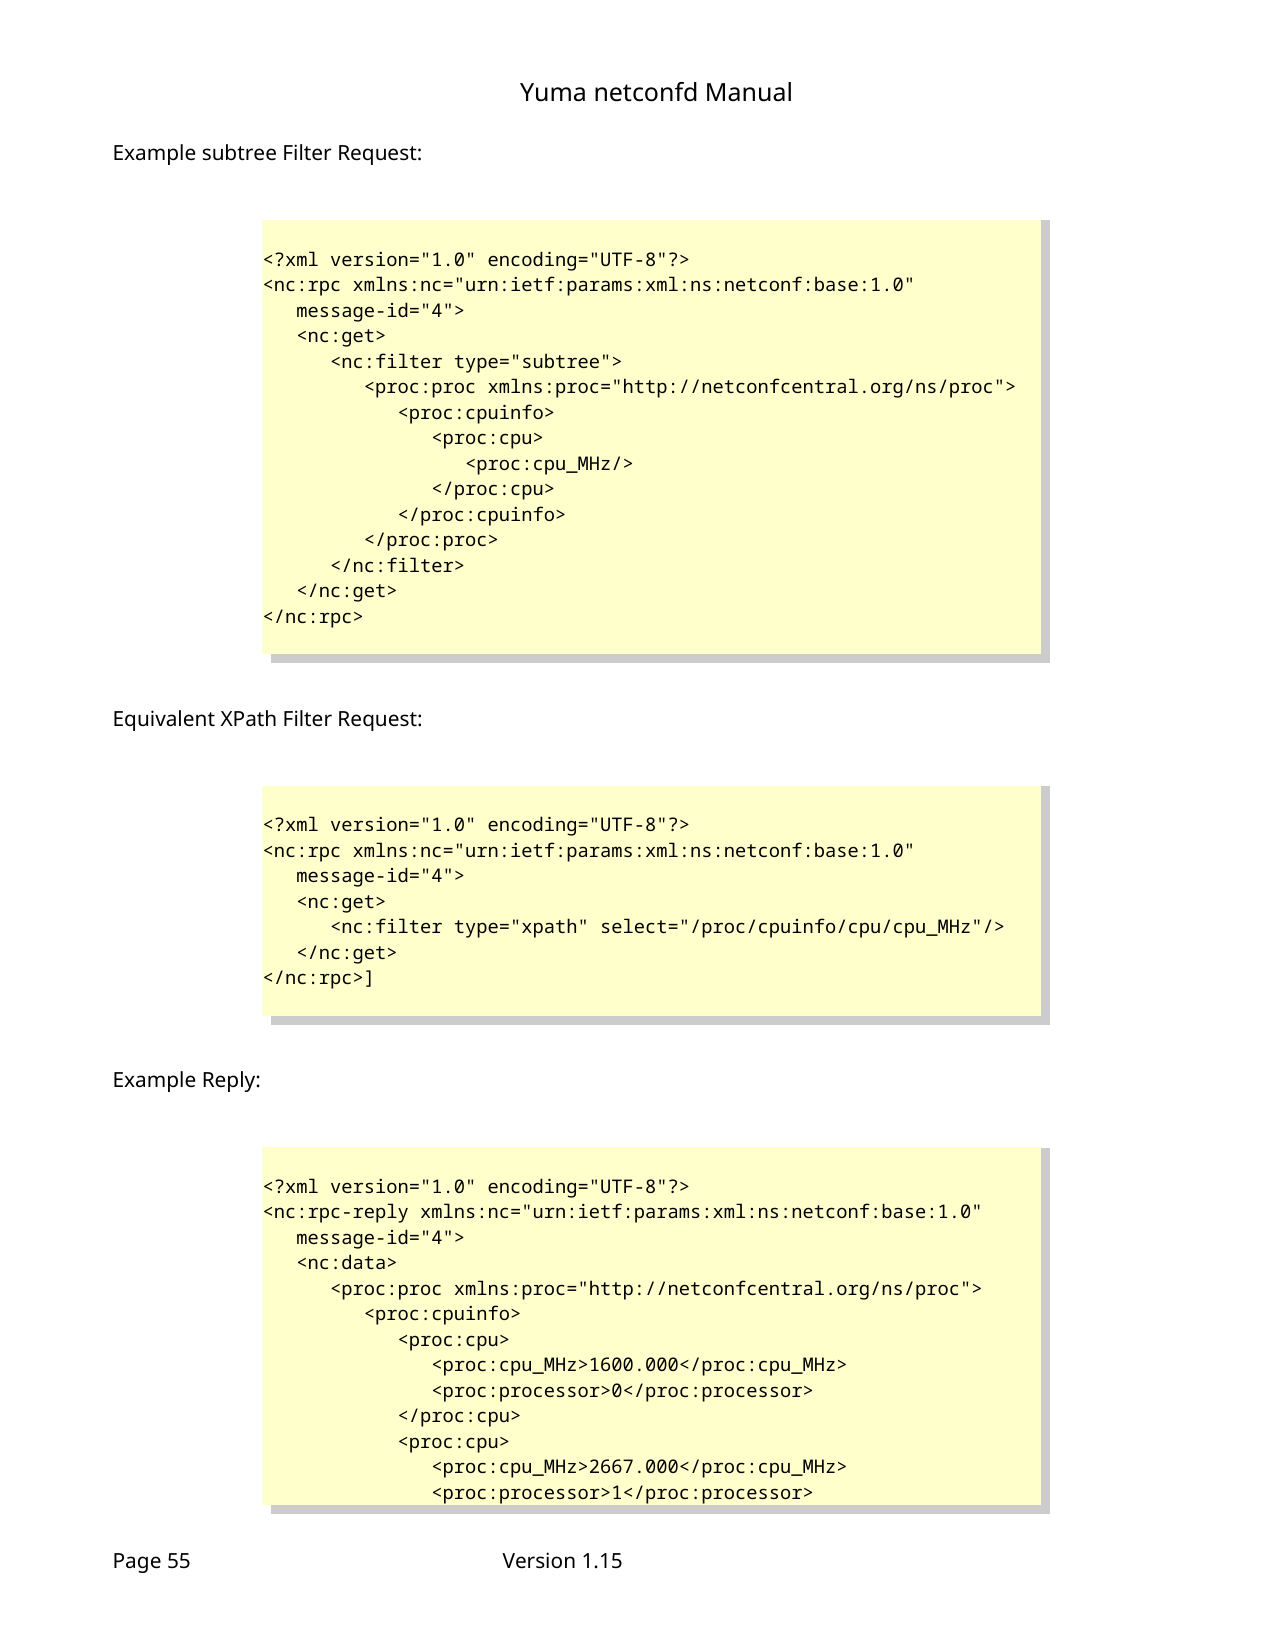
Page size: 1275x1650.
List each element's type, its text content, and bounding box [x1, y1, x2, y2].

text <proc:cpu_MHz>1600.000</proc:cpu_MHz> [262, 1352, 1041, 1377]
text <nc:data> [262, 1249, 1041, 1275]
text </proc:proc> [262, 527, 1041, 552]
text <nc:filter type="xpath" select="/proc/cpuinfo/cpu/cpu_MHz"/> [262, 914, 1041, 939]
text Example subtree Filter Request: [112, 138, 1200, 167]
text <proc:proc xmlns:proc="http://netconfcentral.org/ns/proc"> [262, 373, 1041, 399]
text </nc:get> [262, 939, 1041, 965]
text </nc:get> [262, 578, 1041, 603]
text <nc:get> [262, 322, 1041, 348]
text <?xml version="1.0" encoding="UTF-8"?> [262, 246, 1041, 271]
text <nc:rpc-reply xmlns:nc="urn:ietf:params:xml:ns:netconf:base:1.0" [262, 1198, 1041, 1224]
text <?xml version="1.0" encoding="UTF-8"?> [262, 812, 1041, 837]
text </nc:rpc> [262, 603, 1041, 629]
text Equivalent XPath Filter Request: [112, 704, 1200, 733]
text <proc:cpu> [262, 424, 1041, 450]
text <nc:filter type="subtree"> [262, 348, 1041, 373]
text <nc:rpc xmlns:nc="urn:ietf:params:xml:ns:netconf:base:1.0" [262, 837, 1041, 863]
text <proc:processor>0</proc:processor> [262, 1377, 1041, 1403]
text </proc:cpu> [262, 476, 1041, 501]
text <proc:cpu> [262, 1428, 1041, 1454]
text Example Reply: [112, 1066, 1200, 1094]
text message-id="4"> [262, 297, 1041, 322]
text <proc:cpuinfo> [262, 1301, 1041, 1326]
text <proc:proc xmlns:proc="http://netconfcentral.org/ns/proc"> [262, 1275, 1041, 1301]
text <nc:rpc xmlns:nc="urn:ietf:params:xml:ns:netconf:base:1.0" [262, 271, 1041, 297]
text message-id="4"> [262, 863, 1041, 888]
text </proc:cpu> [262, 1403, 1041, 1428]
text <proc:cpuinfo> [262, 399, 1041, 424]
text </nc:filter> [262, 552, 1041, 578]
text <nc:get> [262, 888, 1041, 914]
text <?xml version="1.0" encoding="UTF-8"?> [262, 1173, 1041, 1198]
text <proc:processor>1</proc:processor> [262, 1479, 1041, 1505]
text message-id="4"> [262, 1224, 1041, 1249]
text </proc:cpuinfo> [262, 501, 1041, 527]
text <proc:cpu> [262, 1326, 1041, 1352]
text <proc:cpu_MHz/> [262, 450, 1041, 476]
text <proc:cpu_MHz>2667.000</proc:cpu_MHz> [262, 1454, 1041, 1479]
text </nc:rpc>] [262, 965, 1041, 990]
